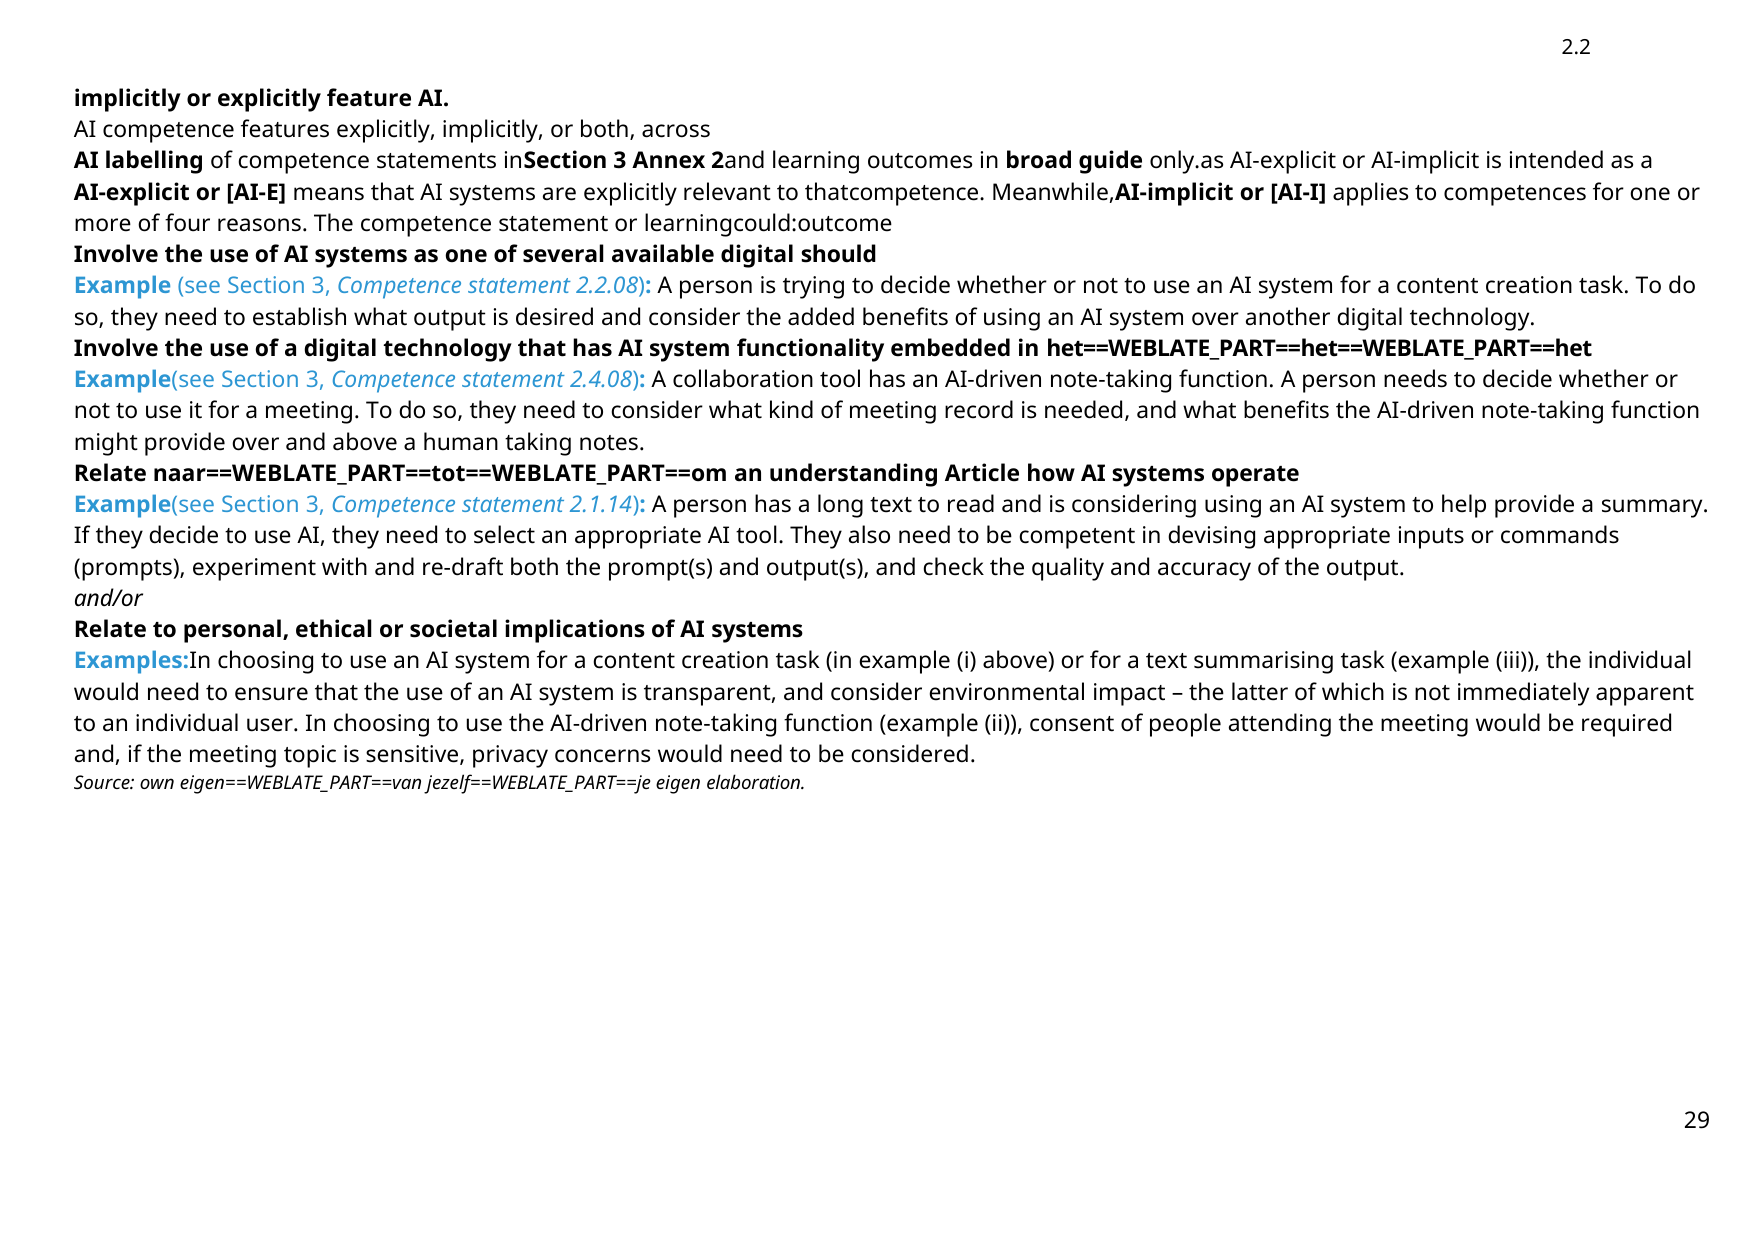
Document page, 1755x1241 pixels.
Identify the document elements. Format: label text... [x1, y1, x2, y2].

text Example (see Section 3, Competence statement 2.2.08): A person is trying to decide whether or not to use an AI system for a content creation task. To do so, they need to establish what output is desired and consider the added benefits of using an AI system over another digital technology. [74, 269, 1710, 332]
text AI competence features explicitly, implicitly, or both, across [74, 113, 1710, 144]
text Involve the use of AI systems as one of several available digital should [74, 238, 1710, 269]
text Source: own eigen==WEBLATE_PART==van jezelf==WEBLATE_PART==je eigen elaboration. [74, 769, 1376, 795]
text Involve the use of a digital technology that has AI system functionality embedded in het==WEBLATE_PART==het==WEBLATE_PART==het [74, 332, 1710, 363]
text Examples:In choosing to use an AI system for a content creation task (in example (i) above) or for a text summarising task (example (iii)), the individual would need to ensure that the use of an AI system is transparent, and consider environmental impact – the latter of which is not immediately apparent to an individual user. In choosing to use the AI-driven note-taking function (example (ii)), consent of people attending the meeting would be required and, if the meeting topic is sensitive, privacy concerns would need to be considered. [74, 644, 1710, 769]
text AI-explicit or [AI-E] means that AI systems are explicitly relevant to thatcompetence. Meanwhile,AI-implicit or [AI-I] applies to competences for one or more of four reasons. The competence statement or learningcould:outcome [74, 175, 1710, 238]
text Example(see Section 3, Competence statement 2.1.14): A person has a long text to read and is considering using an AI system to help provide a summary. If they decide to use AI, they need to select an appropriate AI tool. They also need to be competent in devising appropriate inputs or commands (prompts), experiment with and re-draft both the prompt(s) and output(s), and check the quality and accuracy of the output. [74, 488, 1710, 582]
text Example(see Section 3, Competence statement 2.4.08): A collaboration tool has an AI-driven note-taking function. A person needs to decide whether or not to use it for a meeting. To do so, they need to consider what kind of meeting record is needed, and what benefits the AI-driven note-taking function might provide over and above a human taking notes. [74, 363, 1710, 457]
text and/or [74, 582, 1710, 613]
text Relate to personal, ethical or societal implications of AI systems [74, 613, 1710, 644]
text AI labelling of competence statements inSection 3 Annex 2and learning outcomes in broad guide only.as AI-explicit or AI-implicit is intended as a [74, 144, 1710, 175]
text Relate naar==WEBLATE_PART==tot==WEBLATE_PART==om an understanding Article how AI systems operate [74, 457, 1710, 488]
text implicitly or explicitly feature AI. [74, 82, 1710, 113]
